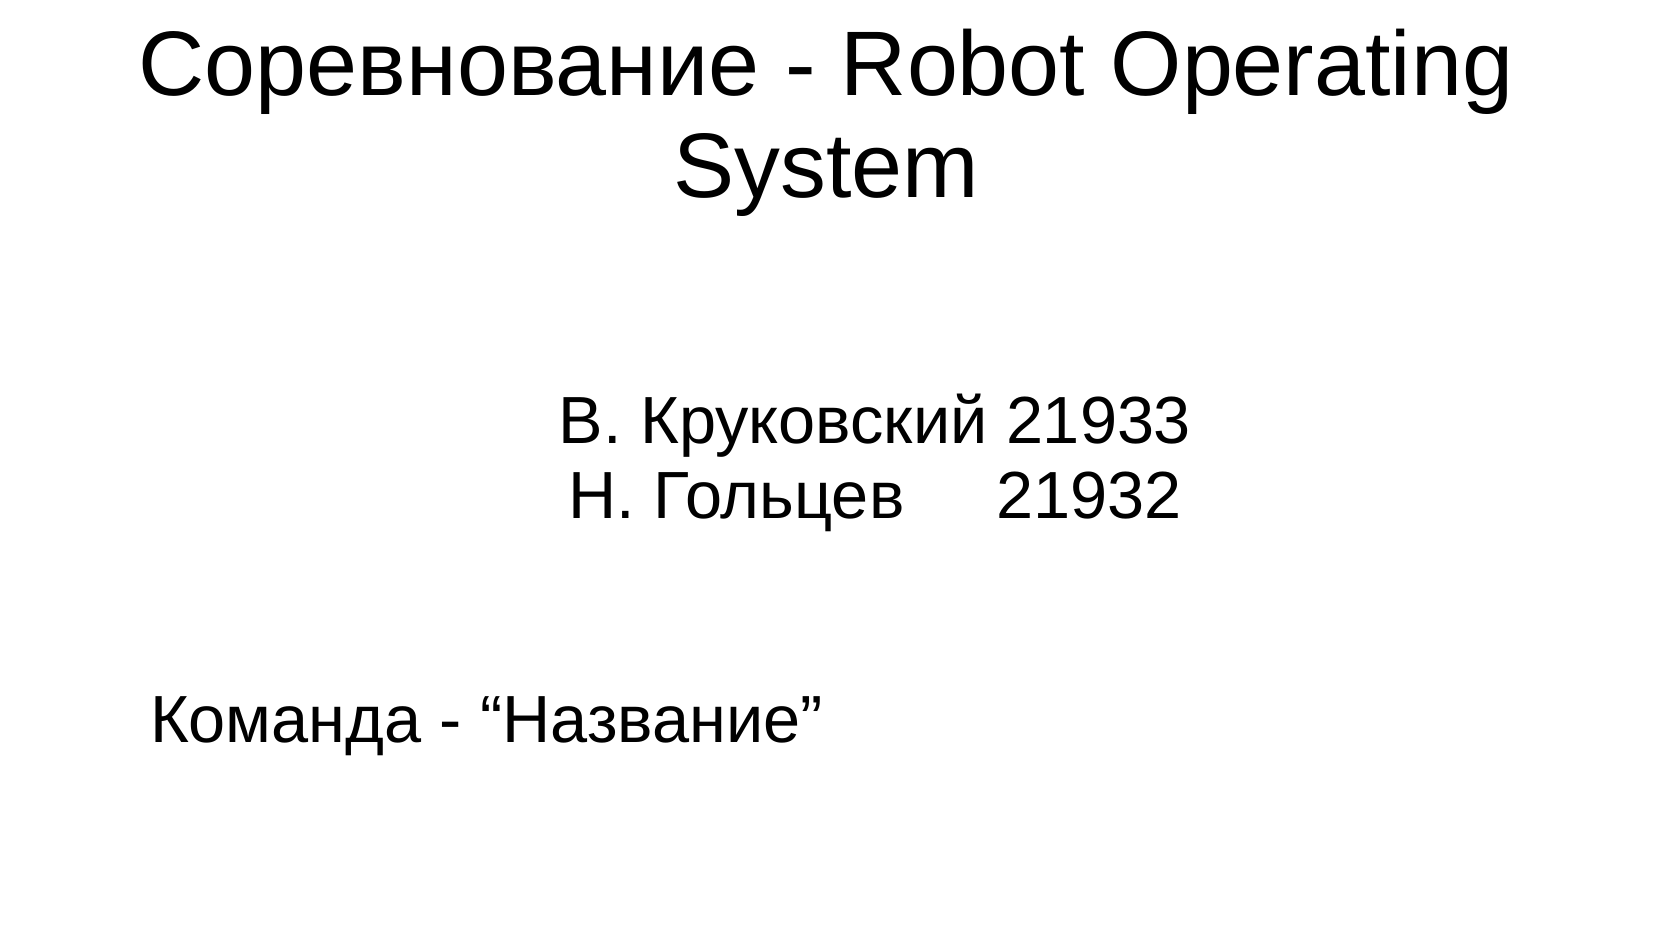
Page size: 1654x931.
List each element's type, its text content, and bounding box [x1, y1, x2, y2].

title Соревнование - Robot Operating System [82, 12, 1571, 218]
subtitle В. Круковский 21933 Н. Гольцев 21932 Команда - “Название” [150, 262, 1601, 878]
